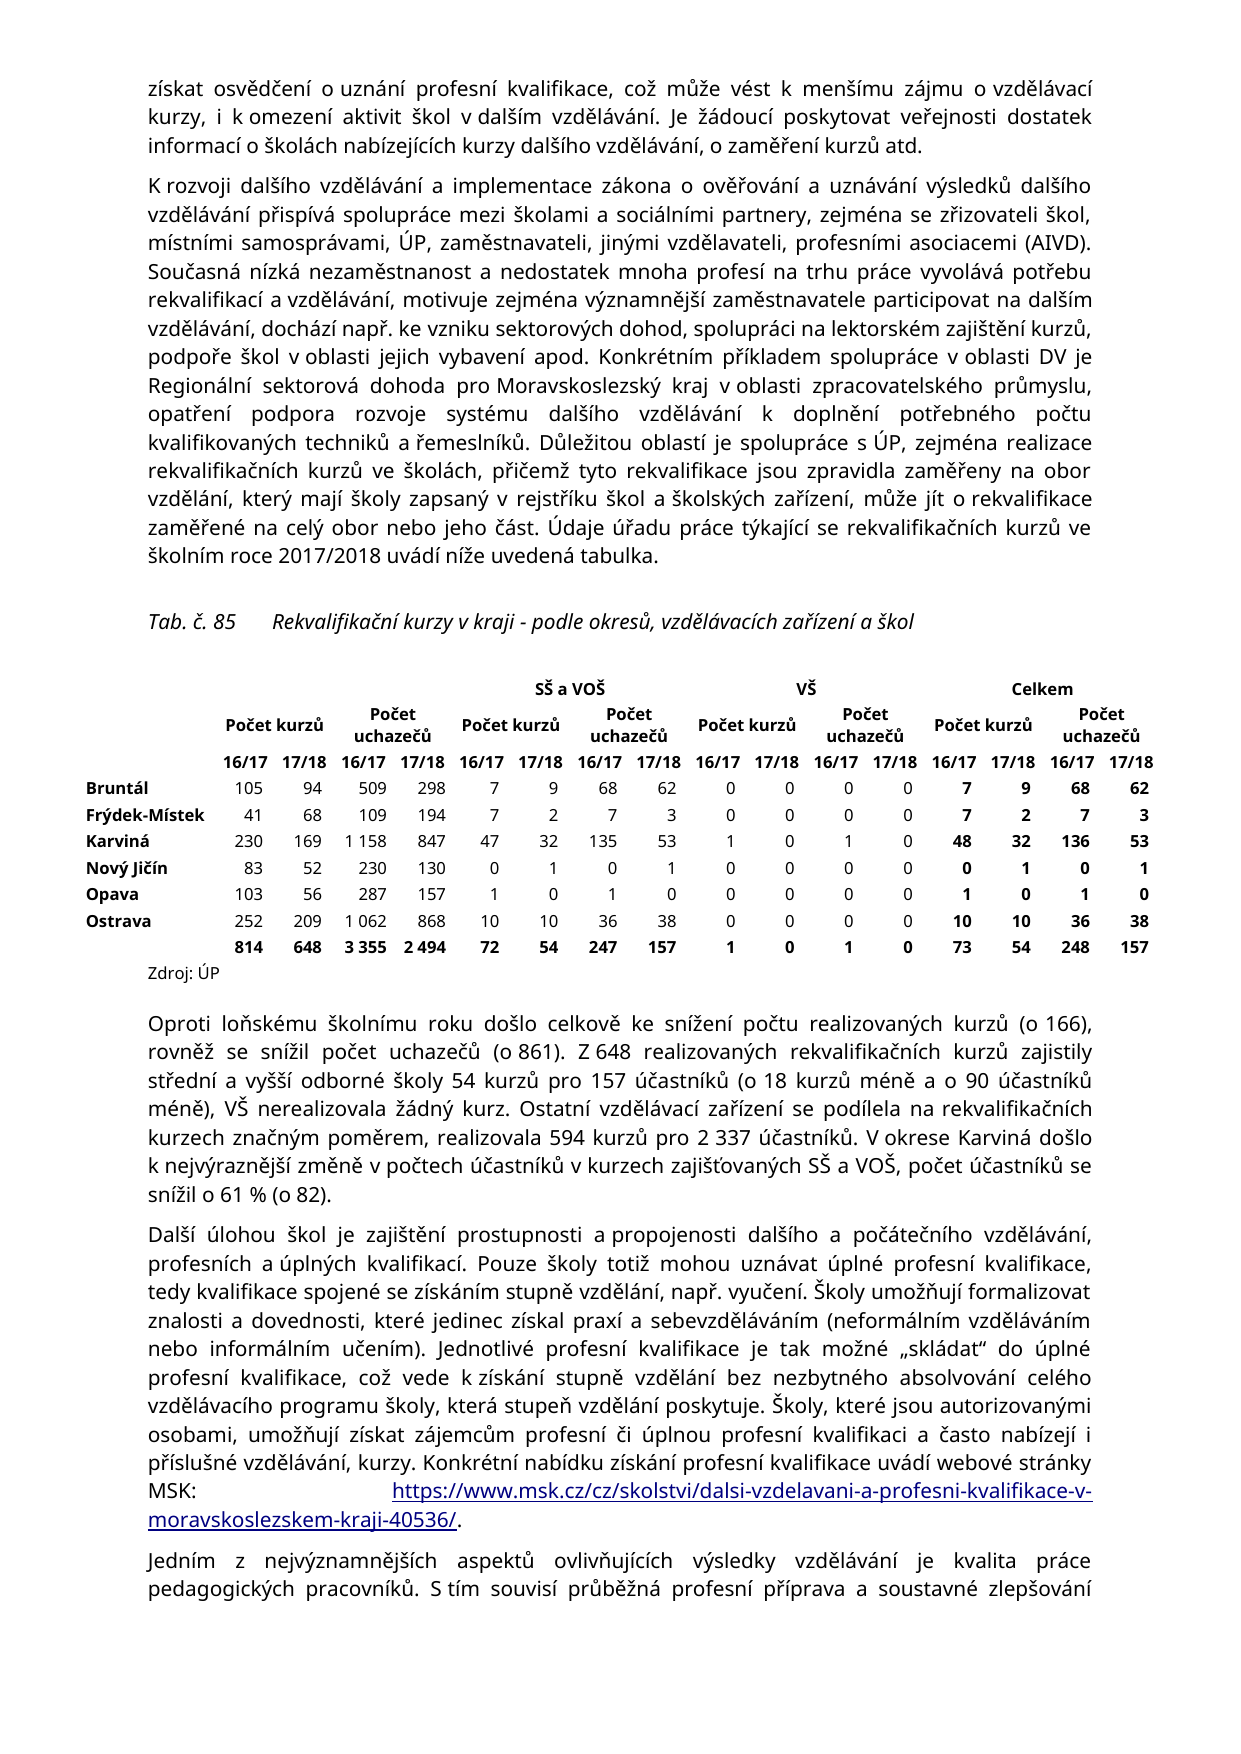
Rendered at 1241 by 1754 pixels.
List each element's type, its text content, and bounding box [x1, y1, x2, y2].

table_cell 9 [984, 775, 1042, 801]
table_cell Počet uchazečů [1043, 703, 1160, 748]
table_cell 62 [629, 775, 688, 801]
table_cell 130 [393, 855, 451, 881]
table_cell 54 [984, 935, 1042, 960]
table_cell 10 [511, 908, 569, 934]
table_cell Počet kurzů [689, 703, 806, 748]
table_cell 16/17 [216, 749, 274, 774]
table_cell 136 [1043, 829, 1101, 854]
table_cell Počet kurzů [452, 703, 569, 748]
table_cell 7 [452, 775, 510, 801]
table_cell 230 [216, 829, 274, 854]
table_cell 17/18 [275, 749, 333, 774]
table_cell 7 [571, 802, 628, 827]
table_cell 1 [511, 855, 569, 881]
table_cell Okres [80, 703, 215, 774]
table_cell 0 [866, 882, 924, 907]
table_cell 194 [393, 802, 451, 827]
table_cell 0 [689, 855, 747, 881]
table_cell 1 [1043, 882, 1101, 907]
table_cell 157 [629, 935, 688, 960]
table_cell 17/18 [1102, 749, 1160, 774]
table_cell 847 [393, 829, 451, 854]
table_cell 38 [1102, 908, 1160, 934]
table_cell 72 [452, 935, 510, 960]
table_cell 68 [571, 775, 628, 801]
table_cell 0 [571, 855, 628, 881]
table_cell 0 [807, 802, 865, 827]
table_cell 41 [216, 802, 274, 827]
table_cell Celkem [925, 676, 1160, 701]
table_cell 0 [866, 775, 924, 801]
table_cell 47 [452, 829, 510, 854]
table_cell Karviná [80, 829, 215, 854]
table_cell 2 [984, 802, 1042, 827]
table_cell Nový Jičín [80, 855, 215, 881]
table_cell Celkem [80, 935, 215, 960]
table_cell 0 [452, 855, 510, 881]
table_cell 0 [1043, 855, 1101, 881]
table_cell Počet kurzů [216, 703, 333, 748]
table_cell 48 [925, 829, 983, 854]
table_cell 0 [807, 855, 865, 881]
table_cell Počet kurzů [925, 703, 1042, 748]
table_cell 1 [689, 935, 747, 960]
table_cell Počet uchazečů [571, 703, 688, 748]
table_cell 10 [452, 908, 510, 934]
table_cell 62 [1102, 775, 1160, 801]
table_cell 103 [216, 882, 274, 907]
table_cell 16/17 [689, 749, 747, 774]
text Jedním z nejvýznamnějších aspektů ovlivňujících výsledky vzdělávání je kvalita práce pedagogických pracovníků. S tím souvisí průběžná profesní příprava a soustavné zlepšování [148, 1546, 1092, 1603]
table_cell 68 [275, 802, 333, 827]
table_cell 10 [925, 908, 983, 934]
table_cell VŠ [689, 676, 924, 701]
table_cell 0 [866, 908, 924, 934]
list Rekvalifikační kurzy v kraji - podle okresů, vzdělávacích zařízení a škol [148, 607, 1092, 636]
table_cell 53 [629, 829, 688, 854]
table_cell 105 [216, 775, 274, 801]
table_cell 16/17 [452, 749, 510, 774]
table_cell 0 [866, 802, 924, 827]
table_cell 0 [748, 882, 806, 907]
table_cell 0 [807, 882, 865, 907]
table_cell 3 [629, 802, 688, 827]
table_cell 298 [393, 775, 451, 801]
table_cell 1 [925, 882, 983, 907]
table_cell 73 [925, 935, 983, 960]
table_cell 169 [275, 829, 333, 854]
table_cell 17/18 [393, 749, 451, 774]
table_cell 17/18 [629, 749, 688, 774]
table_cell 32 [984, 829, 1042, 854]
table_cell 0 [689, 775, 747, 801]
table_cell 0 [629, 882, 688, 907]
table_cell 157 [393, 882, 451, 907]
table_cell 1 [807, 829, 865, 854]
table_cell 209 [275, 908, 333, 934]
table_cell 0 [866, 855, 924, 881]
table_cell 17/18 [511, 749, 569, 774]
table_cell 16/17 [925, 749, 983, 774]
table_cell 56 [275, 882, 333, 907]
table_cell 16/17 [571, 749, 628, 774]
table_cell 36 [1043, 908, 1101, 934]
table_cell 3 [1102, 802, 1160, 827]
text Další úlohou škol je zajištění prostupnosti a propojenosti dalšího a počátečního vzdělávání, profesních a úplných kvalifikací. Pouze školy totiž mohou uznávat úplné profesní kvalifikace, tedy kvalifikace spojené se získáním stupně vzdělání, např. vyučení. Školy umožňují formalizovat znalosti a dovednosti, které jedinec získal praxí a sebevzděláváním (neformálním vzděláváním nebo informálním učením). Jednotlivé profesní kvalifikace je tak možné „skládat“ do úplné profesní kvalifikace, což vede k získání stupně vzdělání bez nezbytného absolvování celého vzdělávacího programu školy, která stupeň vzdělání poskytuje. Školy, které jsou autorizovanými osobami, umožňují získat zájemcům profesní či úplnou profesní kvalifikaci a často nabízejí i příslušné vzdělávání, kurzy. Konkrétní nabídku získání profesní kvalifikace uvádí webové stránky MSK: https://www.msk.cz/cz/skolstvi/dalsi-vzdelavani-a-profesni-kvalifikace-v-moravskoslezskem-kraji-40536/. [148, 1221, 1092, 1533]
table_cell 0 [866, 829, 924, 854]
table_cell 32 [511, 829, 569, 854]
table_cell SŠ a VOŠ [452, 676, 688, 701]
table_cell 7 [925, 802, 983, 827]
table_cell 36 [571, 908, 628, 934]
table_cell 509 [334, 775, 392, 801]
table_cell 1 [452, 882, 510, 907]
table_cell 0 [807, 775, 865, 801]
table_cell Počet uchazečů [334, 703, 451, 748]
table_cell 2 494 [393, 935, 451, 960]
table_cell 252 [216, 908, 274, 934]
table_cell 68 [1043, 775, 1101, 801]
table_cell 0 [748, 855, 806, 881]
table_cell 38 [629, 908, 688, 934]
table_cell 1 [984, 855, 1042, 881]
table_cell Počet uchazečů [807, 703, 924, 748]
table_cell 17/18 [866, 749, 924, 774]
table_cell 287 [334, 882, 392, 907]
table_cell Opava [80, 882, 215, 907]
table_cell 109 [334, 802, 392, 827]
table_cell 230 [334, 855, 392, 881]
table_cell 16/17 [807, 749, 865, 774]
table_cell 1 158 [334, 829, 392, 854]
table_cell 1 [1102, 855, 1160, 881]
table_cell 7 [1043, 802, 1101, 827]
table_cell Frýdek‑Místek [80, 802, 215, 827]
table_cell 135 [571, 829, 628, 854]
table_cell 0 [689, 882, 747, 907]
table_cell 1 062 [334, 908, 392, 934]
table_cell 248 [1043, 935, 1101, 960]
table_header Všechna vzdělávací zařízení [216, 649, 451, 701]
table_cell 648 [275, 935, 333, 960]
table_header z toho školy [452, 649, 1160, 675]
table_cell 9 [511, 775, 569, 801]
table_cell 17/18 [984, 749, 1042, 774]
table_cell Bruntál [80, 775, 215, 801]
table_cell 0 [984, 882, 1042, 907]
table_cell 0 [748, 935, 806, 960]
table_cell 83 [216, 855, 274, 881]
text Oproti loňskému školnímu roku došlo celkově ke snížení počtu realizovaných kurzů (o 166), rovněž se snížil počet uchazečů (o 861). Z 648 realizovaných rekvalifikačních kurzů zajistily střední a vyšší odborné školy 54 kurzů pro 157 účastníků (o 18 kurzů méně a o 90 účastníků méně), VŠ nerealizovala žádný kurz. Ostatní vzdělávací zařízení se podílela na rekvalifikačních kurzech značným poměrem, realizovala 594 kurzů pro 2 337 účastníků. V okrese Karviná došlo k nejvýraznější změně v počtech účastníků v kurzech zajišťovaných SŠ a VOŠ, počet účastníků se snížil o 61 % (o 82). [148, 1009, 1092, 1208]
table_cell 0 [748, 829, 806, 854]
table_cell 52 [275, 855, 333, 881]
table_cell 157 [1102, 935, 1160, 960]
table_cell 0 [689, 908, 747, 934]
table_cell 1 [807, 935, 865, 960]
table_cell 0 [748, 775, 806, 801]
text získat osvědčení o uznání profesní kvalifikace, což může vést k menšímu zájmu o vzdělávací kurzy, i k omezení aktivit škol v dalším vzdělávání. Je žádoucí poskytovat veřejnosti dostatek informací o školách nabízejících kurzy dalšího vzdělávání, o zaměření kurzů atd. [148, 74, 1092, 159]
table_cell 16/17 [334, 749, 392, 774]
text Zdroj: ÚP [148, 961, 1092, 984]
table_cell 7 [452, 802, 510, 827]
table_cell 2 [511, 802, 569, 827]
table_cell 0 [511, 882, 569, 907]
table_cell 0 [925, 855, 983, 881]
table_cell 247 [571, 935, 628, 960]
table_header Rekvalifikační kurzy [80, 649, 215, 701]
table_cell 0 [1102, 882, 1160, 907]
table_cell 16/17 [1043, 749, 1101, 774]
table_cell 814 [216, 935, 274, 960]
table_cell 0 [748, 802, 806, 827]
table_cell 0 [689, 802, 747, 827]
table_cell 7 [925, 775, 983, 801]
text K rozvoji dalšího vzdělávání a implementace zákona o ověřování a uznávání výsledků dalšího vzdělávání přispívá spolupráce mezi školami a sociálními partnery, zejména se zřizovateli škol, místními samosprávami, ÚP, zaměstnavateli, jinými vzdělavateli, profesními asociacemi (AIVD). Současná nízká nezaměstnanost a nedostatek mnoha profesí na trhu práce vyvolává potřebu rekvalifikací a vzdělávání, motivuje zejména významnější zaměstnavatele participovat na dalším vzdělávání, dochází např. ke vzniku sektorových dohod, spolupráci na lektorském zajištění kurzů, podpoře škol v oblasti jejich vybavení apod. Konkrétním příkladem spolupráce v oblasti DV je Regionální sektorová dohoda pro Moravskoslezský kraj v oblasti zpracovatelského průmyslu, opatření podpora rozvoje systému dalšího vzdělávání k doplnění potřebného počtu kvalifikovaných techniků a řemeslníků. Důležitou oblastí je spolupráce s ÚP, zejména realizace rekvalifikačních kurzů ve školách, přičemž tyto rekvalifikace jsou zpravidla zaměřeny na obor vzdělání, který mají školy zapsaný v rejstříku škol a školských zařízení, může jít o rekvalifikace zaměřené na celý obor nebo jeho část. Údaje úřadu práce týkající se rekvalifikačních kurzů ve školním roce 2017/2018 uvádí níže uvedená tabulka. [148, 172, 1092, 570]
table_cell 1 [689, 829, 747, 854]
table_cell 868 [393, 908, 451, 934]
table_cell 94 [275, 775, 333, 801]
table_cell 0 [748, 908, 806, 934]
table_cell 0 [866, 935, 924, 960]
table_cell Ostrava [80, 908, 215, 934]
table_cell 1 [571, 882, 628, 907]
table_cell 10 [984, 908, 1042, 934]
table_cell 53 [1102, 829, 1160, 854]
table_cell 17/18 [748, 749, 806, 774]
table_cell 54 [511, 935, 569, 960]
table_cell 1 [629, 855, 688, 881]
table_cell 3 355 [334, 935, 392, 960]
table_cell 0 [807, 908, 865, 934]
